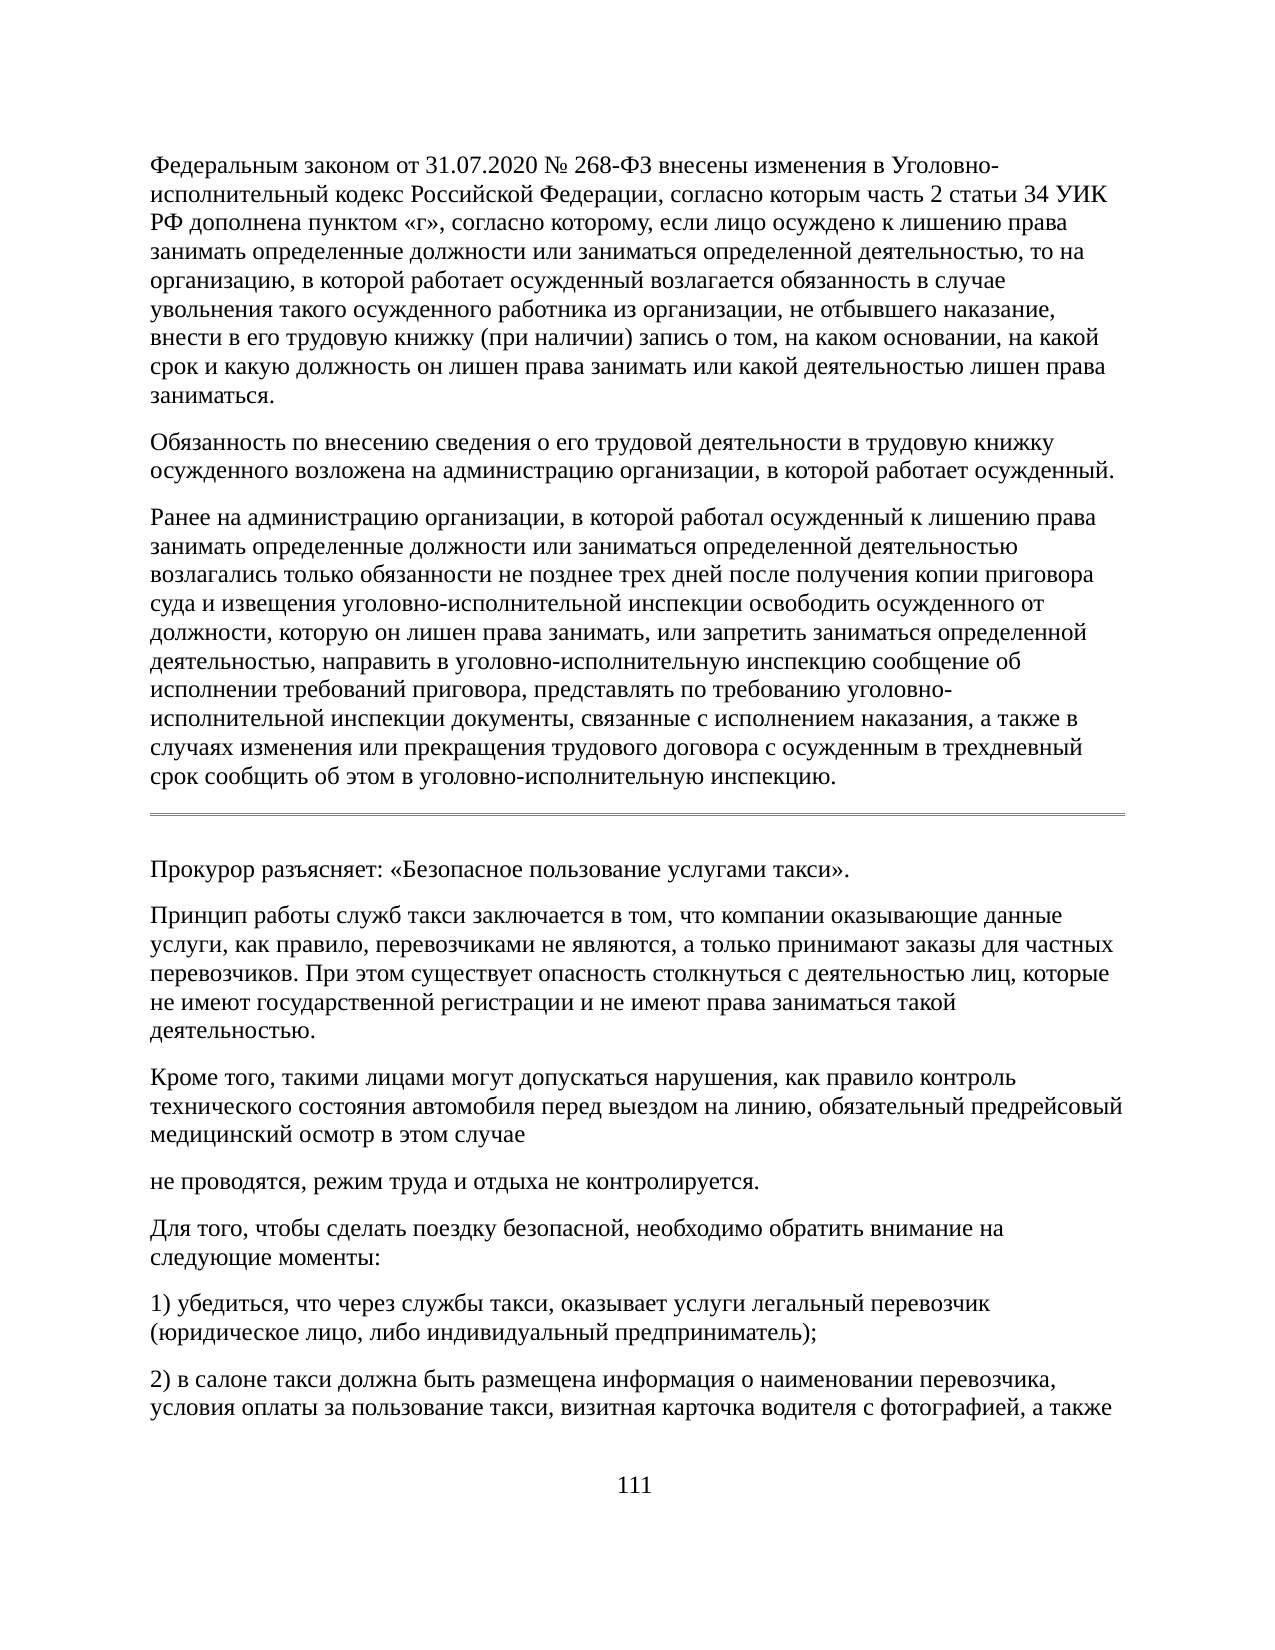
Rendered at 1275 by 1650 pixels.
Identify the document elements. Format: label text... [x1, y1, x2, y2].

text Ранее на администрацию организации, в которой работал осужденный к лишению права занимать определенные должности или заниматься определенной деятельностью возлагались только обязанности не позднее трех дней после получения копии приговора суда и извещения уголовно-исполнительной инспекции освободить осужденного от должности, которую он лишен права занимать, или запретить заниматься определенной деятельностью, направить в уголовно-исполнительную инспекцию сообщение об исполнении требований приговора, представлять по требованию уголовно-исполнительной инспекции документы, связанные с исполнением наказания, а также в случаях изменения или прекращения трудового договора с осужденным в трехдневный срок сообщить об этом в уголовно-исполнительную инспекцию. [150, 502, 1125, 789]
text Для того, чтобы сделать поездку безопасной, необходимо обратить внимание на следующие моменты: [150, 1213, 1125, 1270]
text Федеральным законом от 31.07.2020 № 268-ФЗ внесены изменения в Уголовно-исполнительный кодекс Российской Федерации, согласно которым часть 2 статьи 34 УИК РФ дополнена пунктом «г», согласно которому, если лицо осуждено к лишению права занимать определенные должности или заниматься определенной деятельностью, то на организацию, в которой работает осужденный возлагается обязанность в случае увольнения такого осужденного работника из организации, не отбывшего наказание, внести в его трудовую книжку (при наличии) запись о том, на каком основании, на какой срок и какую должность он лишен права занимать или какой деятельностью лишен права заниматься. [150, 150, 1125, 409]
text Прокурор разъясняет: «Безопасное пользование услугами такси». [150, 854, 1125, 882]
text 1) убедиться, что через службы такси, оказывает услуги легальный перевозчик (юридическое лицо, либо индивидуальный предприниматель); [150, 1288, 1125, 1346]
text Принцип работы служб такси заключается в том, что компании оказывающие данные услуги, как правило, перевозчиками не являются, а только принимают заказы для частных перевозчиков. При этом существует опасность столкнуться с деятельностью лиц, которые не имеют государственной регистрации и не имеют права заниматься такой деятельностью. [150, 900, 1125, 1044]
text 2) в салоне такси должна быть размещена информация о наименовании перевозчика, условия оплаты за пользование такси, визитная карточка водителя с фотографией, а также [150, 1364, 1125, 1421]
text не проводятся, режим труда и отдыха не контролируется. [150, 1166, 1125, 1195]
text Обязанность по внесению сведения о его трудовой деятельности в трудовую книжку осужденного возложена на администрацию организации, в которой работает осужденный. [150, 427, 1125, 484]
text Кроме того, такими лицами могут допускаться нарушения, как правило контроль технического состояния автомобиля перед выездом на линию, обязательный предрейсовый медицинский осмотр в этом случае [150, 1062, 1125, 1148]
